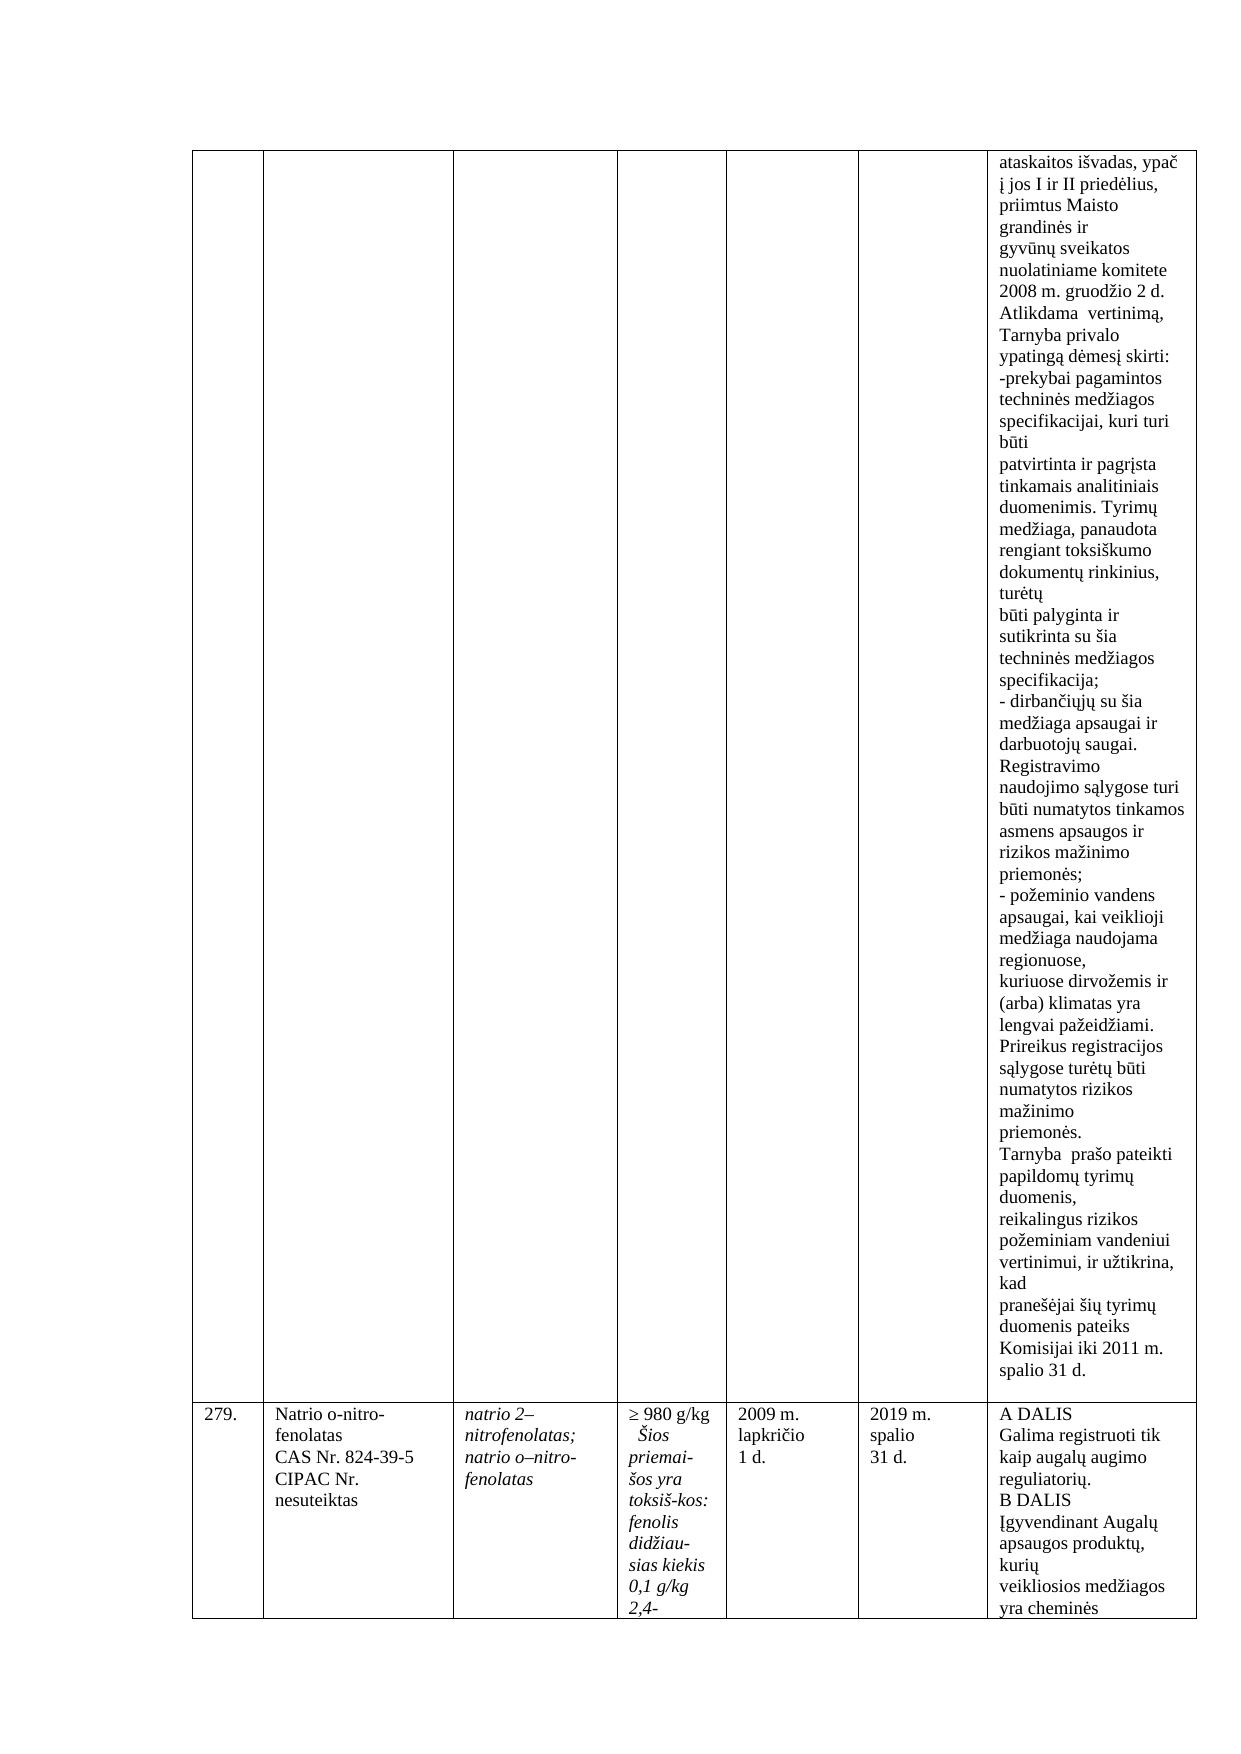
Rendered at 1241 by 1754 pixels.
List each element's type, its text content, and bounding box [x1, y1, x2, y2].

table_cell [264, 151, 453, 1402]
table_cell [1207, 150, 1217, 1402]
table_cell [193, 151, 263, 1402]
table_cell [1197, 1402, 1207, 1618]
table_cell ≥ 980 g/kg Šios priemai-šos yra toksiš-kos: fenolis didžiau-sias kiekis 0,1 g/kg 2,4- [618, 1403, 726, 1618]
table_cell Natrio o-nitro­fenolatas CAS Nr. 824-39-5 CIPAC Nr. nesuteiktas [264, 1403, 453, 1618]
table_cell [188, 150, 192, 1402]
table_cell [184, 1402, 188, 1618]
table_cell [188, 1402, 192, 1618]
table_cell ataskaitos išvadas, ypač į jos I ir II priedėlius, priimtus Maisto grandinės ir gyvūnų sveikatos nuolatiniame komitete 2008 m. gruodžio 2 d. Atlikdama vertinimą, Tarnyba privalo ypatingą dėmesį skirti: -prekybai pagamintos techninės medžiagos specifikacijai, kuri turi būti patvirtinta ir pagrįsta tinkamais analitiniais duomenimis. Tyrimų medžiaga, panaudota rengiant toksiškumo dokumentų rinkinius, turėtų būti palyginta ir sutikrinta su šia techninės medžiagos specifikacija; - dirbančiųjų su šia medžiaga apsaugai ir darbuotojų saugai. Registravimo naudojimo sąlygose turi būti numatytos tinkamos asmens apsaugos ir rizikos mažinimo priemonės; - požeminio vandens apsaugai, kai veiklioji medžiaga naudojama regionuose, kuriuose dirvožemis ir (arba) klimatas yra lengvai pažeidžiami. Prireikus registracijos sąlygose turėtų būti numatytos rizikos mažinimo priemonės. Tarnyba prašo pateikti papildomų tyrimų duomenis, reikalingus rizikos požeminiam vandeniui vertinimui, ir užtikrina, kad pranešėjai šių tyrimų duomenis pateiks Komisijai iki 2011 m. spalio 31 d. [988, 151, 1196, 1402]
table_cell A DALIS Galima registruoti tik kaip augalų augimo reguliatorių. B DALIS Įgyvendinant Augalų apsaugos produktų, kurių veikliosios medžiagos yra cheminės [988, 1403, 1196, 1618]
table_cell [1197, 150, 1207, 1402]
table_cell [618, 151, 726, 1402]
table_cell [184, 150, 188, 1402]
table_cell [1217, 150, 1240, 1402]
table_cell [454, 151, 617, 1402]
table_cell [1207, 1402, 1217, 1618]
table_cell [859, 151, 987, 1402]
table_cell [727, 151, 858, 1402]
table_cell 2019 m. spalio 31 d. [859, 1403, 987, 1618]
table_cell [1217, 1402, 1240, 1618]
table_cell natrio 2–nitrofenolatas; natrio o–nitro-fenolatas [454, 1403, 617, 1618]
table_cell 2009 m. lapkričio 1 d. [727, 1403, 858, 1618]
table_cell 279. [193, 1403, 263, 1618]
